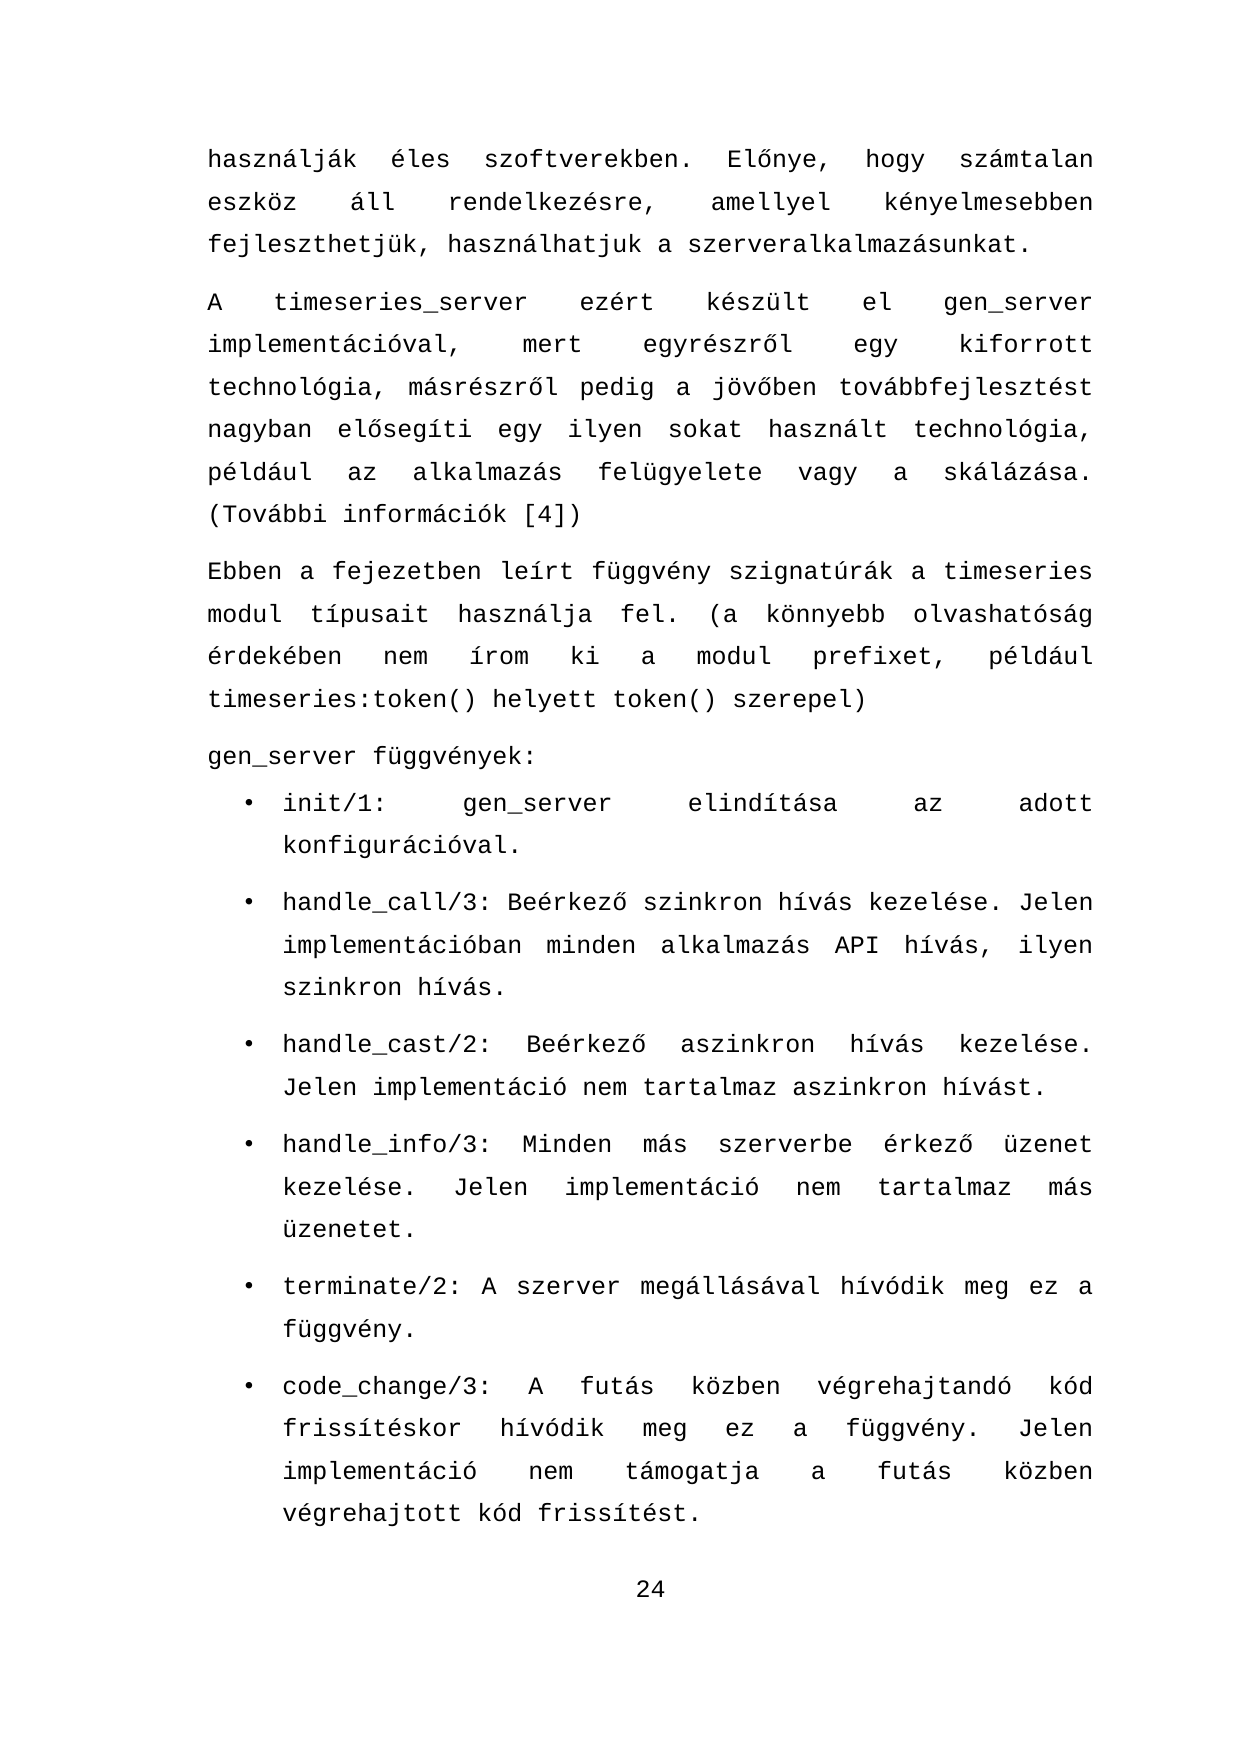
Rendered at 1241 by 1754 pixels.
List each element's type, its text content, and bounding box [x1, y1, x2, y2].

list handle_call/3: Beérkező szinkron hívás kezelése. Jelen implementációban minden alkalmazás API hívás, ilyen szinkron hívás. [244, 890, 1093, 1003]
text használják éles szoftverekben. Előnye, hogy számtalan eszköz áll rendelkezésre, amellyel kényelmesebben fejleszthetjük, használhatjuk a szerveralkalmazásunkat. [207, 147, 1093, 260]
list handle_info/3: Minden más szerverbe érkező üzenet kezelése. Jelen implementáció nem tartalmaz más üzenetet. [244, 1132, 1093, 1245]
list terminate/2: A szerver megállásával hívódik meg ez a függvény. [244, 1274, 1093, 1344]
list init/1: gen_server elindítása az adott konfigurációval. [244, 790, 1093, 861]
list code_change/3: A futás közben végrehajtandó kód frissítéskor hívódik meg ez a függvény. Jelen implementáció nem támogatja a futás közben végrehajtott kód frissítést. [244, 1373, 1093, 1529]
text A timeseries_server ezért készült el gen_server implementációval, mert egyrészről egy kiforrott technológia, másrészről pedig a jövőben továbbfejlesztést nagyban elősegíti egy ilyen sokat használt technológia, például az alkalmazás felügyelete vagy a skálázása. (További információk [4]) [207, 289, 1093, 530]
list handle_cast/2: Beérkező aszinkron hívás kezelése. Jelen implementáció nem tartalmaz aszinkron hívást. [244, 1032, 1093, 1103]
text Ebben a fejezetben leírt függvény szignatúrák a timeseries modul típusait használja fel. (a könnyebb olvashatóság érdekében nem írom ki a modul prefixet, például timeseries:token() helyett token() szerepel) [207, 559, 1093, 714]
text gen_server függvények: [207, 743, 1093, 772]
